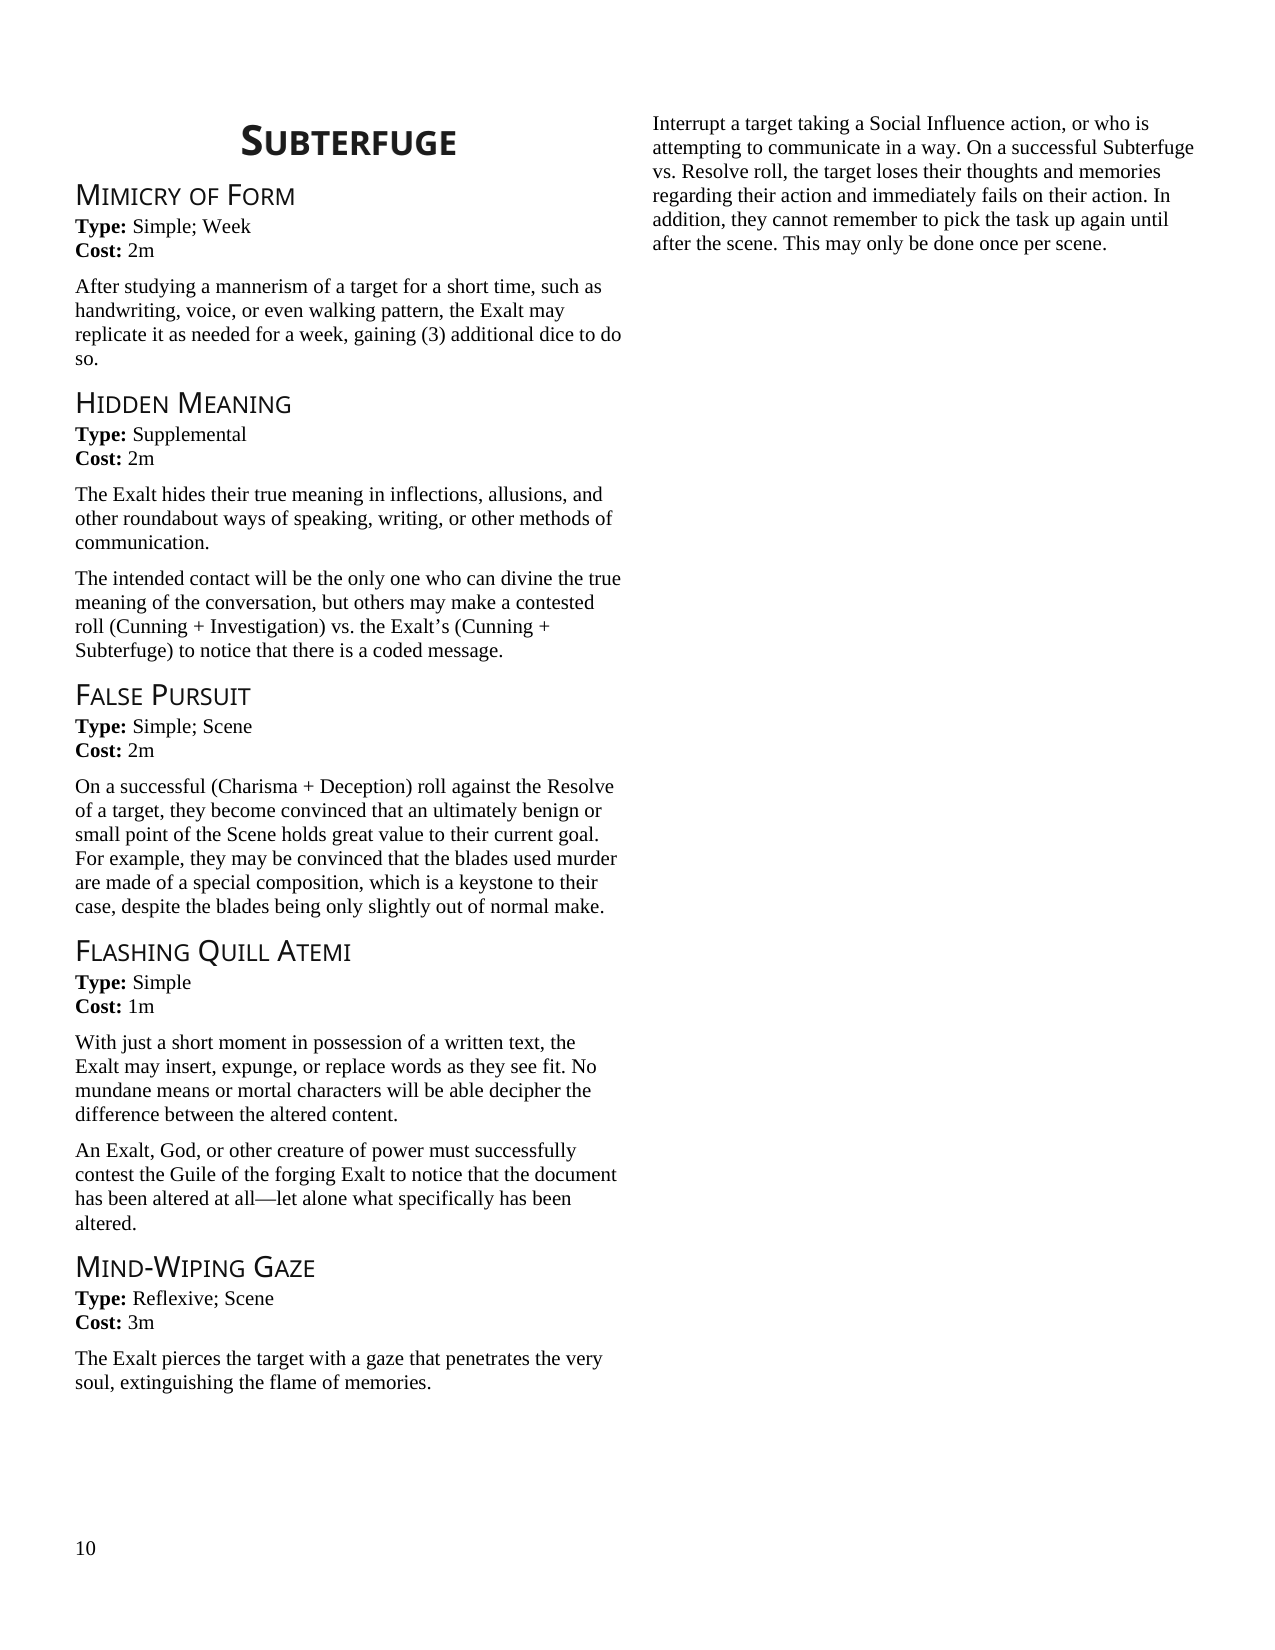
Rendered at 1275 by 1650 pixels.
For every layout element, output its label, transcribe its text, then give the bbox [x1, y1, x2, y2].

subtitle False Pursuit [75, 674, 622, 714]
text Type: Simple Cost: 1m [75, 970, 622, 1018]
subtitle Hidden Meaning [75, 382, 622, 422]
text The intended contact will be the only one who can divine the true meaning of the conversation, but others may make a contested roll (Cunning + Investigation) vs. the Exalt’s (Cunning + Subterfuge) to notice that there is a coded message. [75, 566, 622, 662]
text Type: Simple; Scene Cost: 2m [75, 714, 622, 762]
text Interrupt a target taking a Social Influence action, or who is attempting to communicate in a way. On a successful Subterfuge vs. Resolve roll, the target loses their thoughts and memories regarding their action and immediately fails on their action. In addition, they cannot remember to pick the task up again until after the scene. This may only be done once per scene. [652, 111, 1200, 255]
subtitle Flashing Quill Atemi [75, 930, 622, 970]
text An Exalt, God, or other creature of power must successfully contest the Guile of the forging Exalt to notice that the document has been altered at all—let alone what specifically has been altered. [75, 1138, 622, 1234]
subtitle Mimicry of Form [75, 174, 622, 213]
text Type: Supplemental Cost: 2m [75, 422, 622, 470]
text After studying a mannerism of a target for a short time, such as handwriting, voice, or even walking pattern, the Exalt may replicate it as needed for a week, gaining (3) additional dice to do so. [75, 274, 622, 370]
text With just a short moment in possession of a written text, the Exalt may insert, expunge, or replace words as they see fit. No mundane means or mortal characters will be able decipher the difference between the altered content. [75, 1030, 622, 1126]
text The Exalt hides their true meaning in inflections, allusions, and other roundabout ways of speaking, writing, or other methods of communication. [75, 482, 622, 554]
subtitle Mind-Wiping Gaze [75, 1246, 622, 1286]
text The Exalt pierces the target with a gaze that penetrates the very soul, extinguishing the flame of memories. [75, 1346, 622, 1394]
text On a successful (Charisma + Deception) roll against the Resolve of a target, they become convinced that an ultimately benign or small point of the Scene holds great value to their current goal. For example, they may be convinced that the blades used murder are made of a special composition, which is a keystone to their case, despite the blades being only slightly out of normal make. [75, 774, 622, 918]
text Type: Reflexive; Scene Cost: 3m [75, 1286, 622, 1334]
subtitle Subterfuge [75, 111, 622, 168]
text Type: Simple; Week Cost: 2m [75, 213, 622, 262]
